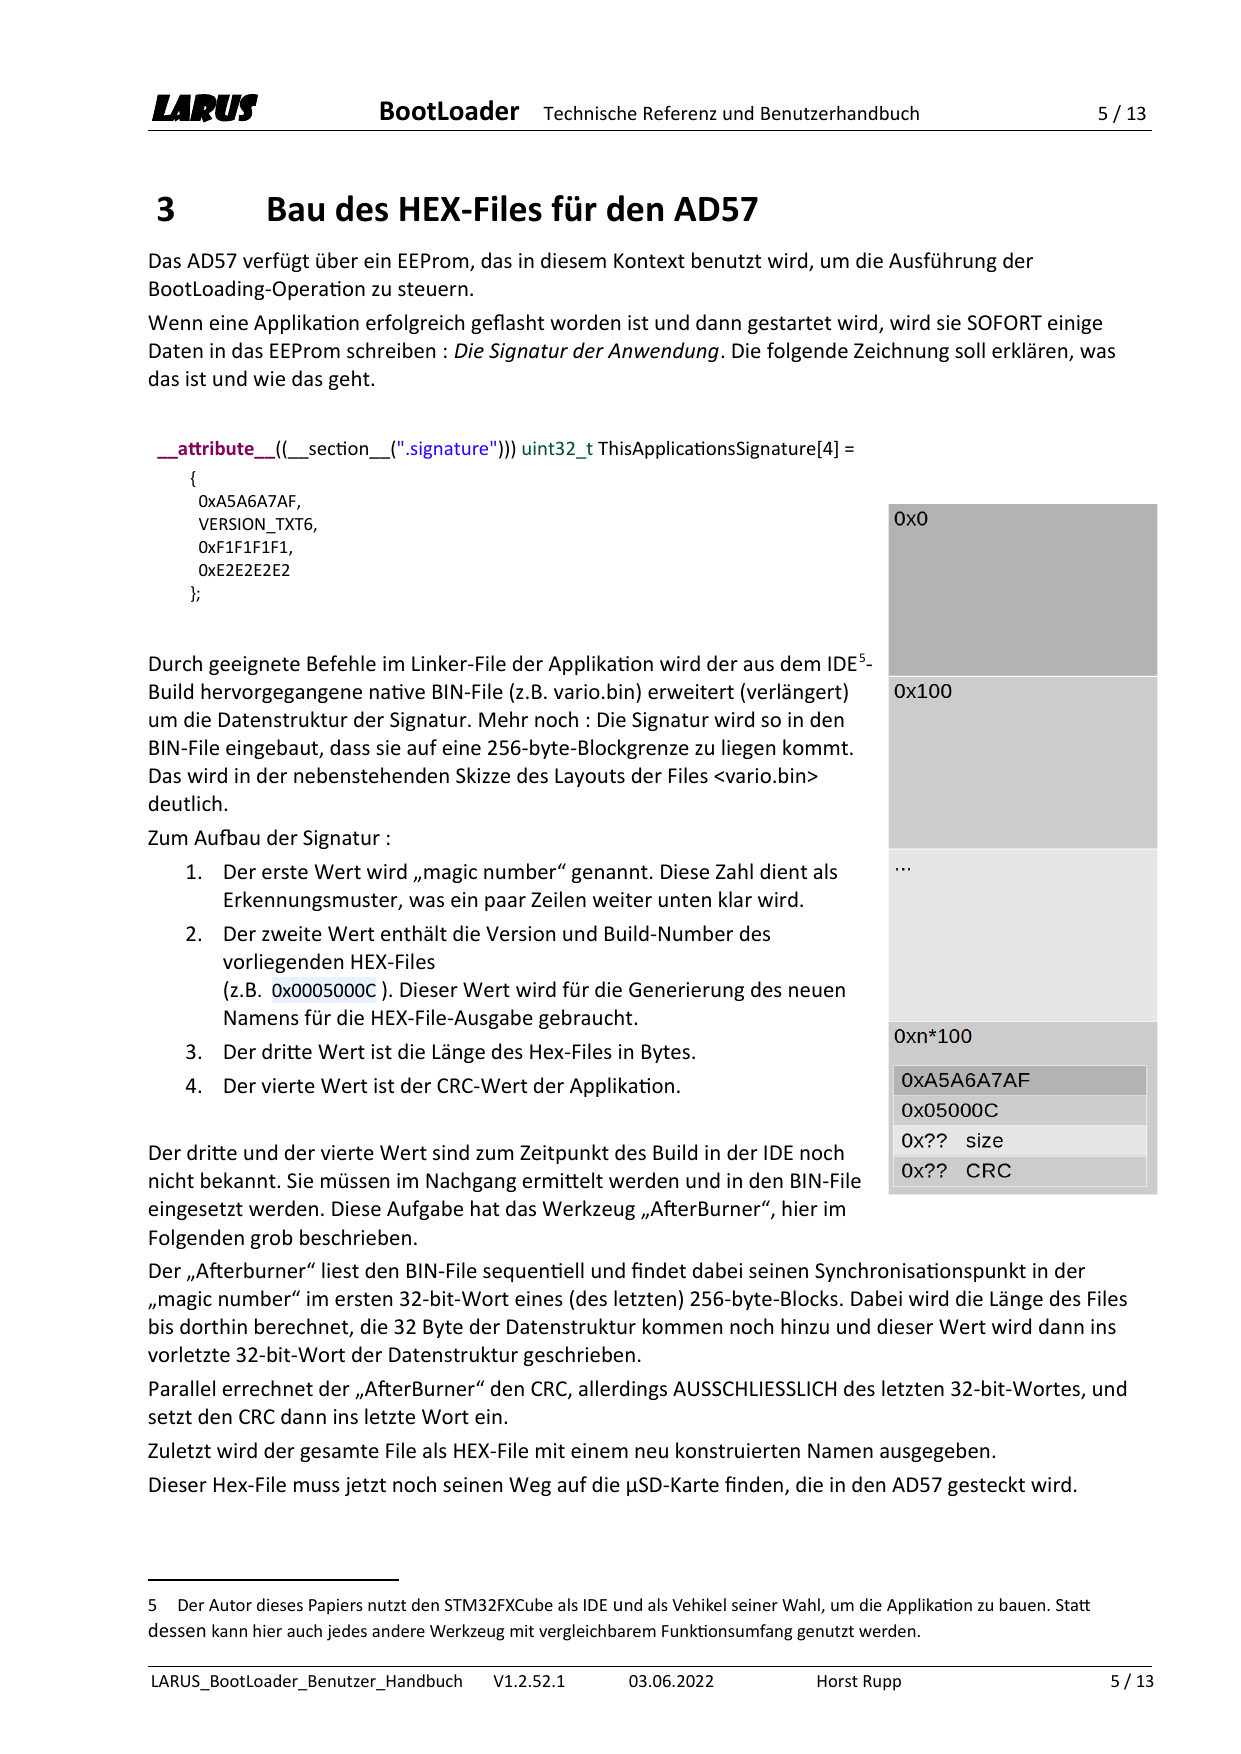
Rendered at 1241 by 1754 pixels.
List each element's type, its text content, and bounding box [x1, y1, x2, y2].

text __attribute__((__section__(".signature"))) uint32_t ThisApplicationsSignature[4] = [148, 435, 1152, 461]
list Der dritte Wert ist die Länge des Hex-Files in Bytes. [185, 1037, 877, 1065]
picture [888, 504, 1159, 1202]
text 0xE2E2E2E2 [148, 558, 877, 581]
text Wenn eine Applikation erfolgreich geflasht worden ist und dann gestartet wird, wird sie SOFORT einige Daten in das EEProm schreiben : Die Signatur der Anwendung. Die folgende Zeichnung soll erklären, was das ist und wie das geht. [148, 308, 1152, 392]
text Zum Aufbau der Signatur : [148, 823, 877, 851]
text Durch geeignete Befehle im Linker-File der Applikation wird der aus dem IDE-Build hervorgegangene native BIN-File (z.B. vario.bin) erweitert (verlängert) um die Datenstruktur der Signatur. Mehr noch : Die Signatur wird so in den BIN-File eingebaut, dass sie auf eine 256-byte-Blockgrenze zu liegen kommt. Das wird in der nebenstehenden Skizze des Layouts der Files <vario.bin> deutlich. [148, 649, 877, 817]
text Der dritte und der vierte Wert sind zum Zeitpunkt des Build in der IDE noch nicht bekannt. Sie müssen im Nachgang ermittelt werden und in den BIN-File eingesetzt werden. Diese Aufgabe hat das Werkzeug „AfterBurner“, hier im Folgenden grob beschrieben. [148, 1138, 1152, 1251]
text Das AD57 verfügt über ein EEProm, das in diesem Kontext benutzt wird, um die Ausführung der BootLoading-Operation zu steuern. [148, 247, 1152, 303]
list Der erste Wert wird „magic number“ genannt. Diese Zahl dient als Erkennungsmuster, was ein paar Zeilen weiter unten klar wird. [185, 857, 877, 913]
text }; [148, 581, 877, 604]
text { [148, 467, 1152, 489]
text 0xA5A6A7AF, [148, 489, 1171, 1213]
list Der zweite Wert enthält die Version und Build-Number des vorliegenden HEX-Files (z.B. 0x0005000C ). Dieser Wert wird für die Generierung des neuen Namens für die HEX-File-Ausgabe gebraucht. [185, 919, 877, 1031]
list Der vierte Wert ist der CRC-Wert der Applikation. [185, 1071, 877, 1099]
text 0xF1F1F1F1, [148, 535, 877, 558]
text Der „Afterburner“ liest den BIN-File sequentiell und findet dabei seinen Synchronisationspunkt in der „magic number“ im ersten 32-bit-Wort eines (des letzten) 256-byte-Blocks. Dabei wird die Länge des Files bis dorthin berechnet, die 32 Byte der Datenstruktur kommen noch hinzu und dieser Wert wird dann ins vorletzte 32-bit-Wort der Datenstruktur geschrieben. [148, 1256, 1152, 1368]
text Der Autor dieses Papiers nutzt den STM32FXCube als IDE und als Vehikel seiner Wahl, um die Applikation zu bauen. Statt dessen kann hier auch jedes andere Werkzeug mit vergleichbarem Funktionsumfang genutzt werden. [148, 1592, 1152, 1660]
subtitle Bau des HEX-Files für den AD57 [148, 185, 1128, 231]
text Dieser Hex-File muss jetzt noch seinen Weg auf die µSD-Karte finden, die in den AD57 gesteckt wird. [148, 1470, 1152, 1526]
text VERSION_TXT6, [148, 512, 877, 535]
text Zuletzt wird der gesamte File als HEX-File mit einem neu konstruierten Namen ausgegeben. [148, 1436, 1152, 1464]
text Parallel errechnet der „AfterBurner“ den CRC, allerdings AUSSCHLIESSLICH des letzten 32-bit-Wortes, und setzt den CRC dann ins letzte Wort ein. [148, 1374, 1152, 1430]
